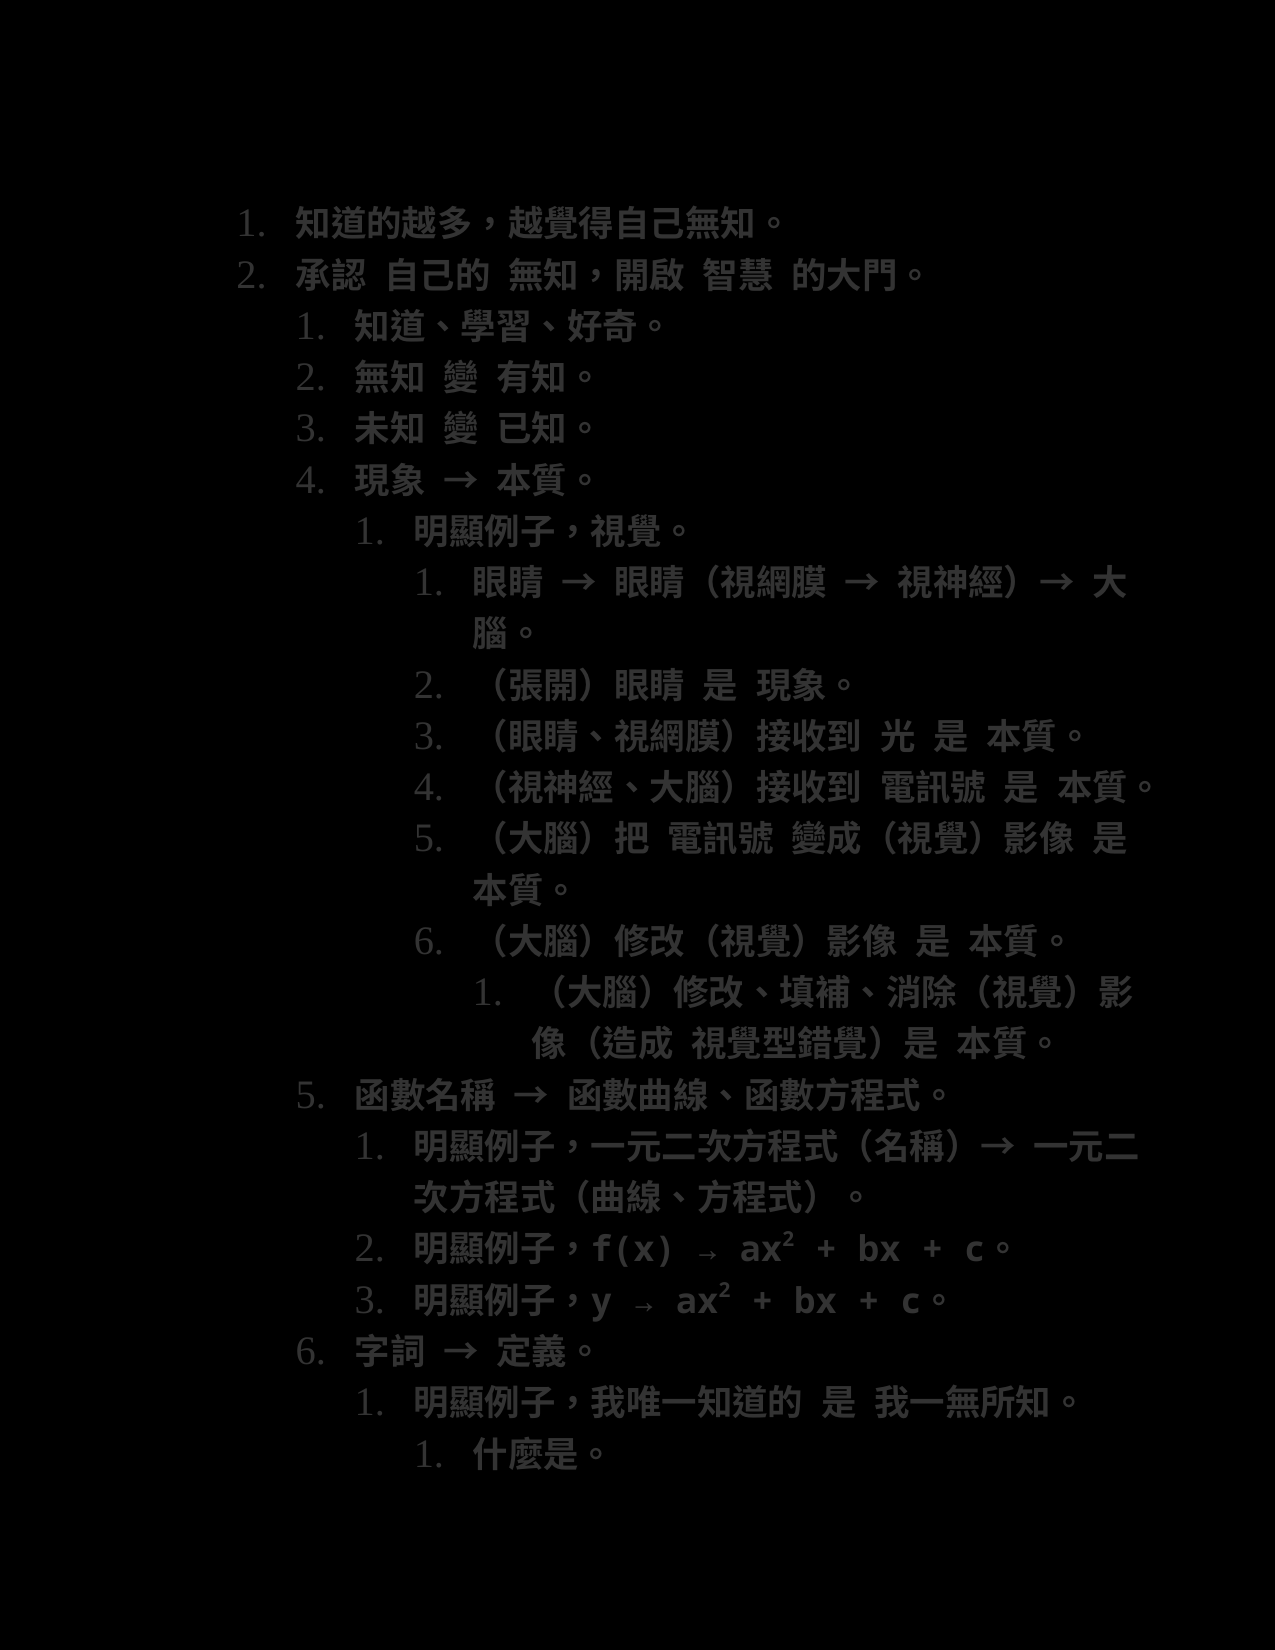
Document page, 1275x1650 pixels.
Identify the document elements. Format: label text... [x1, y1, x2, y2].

list 函數名稱 → 函數曲線、函數方程式。 [295, 1067, 1157, 1118]
list （大腦）修改、填補、消除（視覺）影像（造成 視覺型錯覺）是 本質。 [472, 964, 1157, 1067]
list 明顯例子，f(x) → ax2 + bx + c。 [354, 1221, 1157, 1272]
list 明顯例子，一元二次方程式（名稱）→ 一元二次方程式（曲線、方程式）。 [354, 1118, 1157, 1221]
list （大腦）修改（視覺）影像 是 本質。 [413, 913, 1157, 964]
list 無知 變 有知。 [295, 349, 1157, 401]
list 明顯例子，y → ax2 + bx + c。 [354, 1272, 1157, 1323]
list 現象 → 本質。 [295, 452, 1157, 503]
list 明顯例子，我唯一知道的 是 我一無所知。 [354, 1375, 1157, 1426]
list 知道的越多，越覺得自己無知。 [236, 196, 1157, 247]
list 承認 自己的 無知，開啟 智慧 的大門。 [236, 247, 1157, 298]
list （張開）眼睛 是 現象。 [413, 657, 1157, 708]
list （大腦）把 電訊號 變成（視覺）影像 是 本質。 [413, 811, 1157, 913]
list 什麼是。 [413, 1426, 1157, 1477]
list （眼睛、視網膜）接收到 光 是 本質。 [413, 708, 1157, 759]
list 眼睛 → 眼睛（視網膜 → 視神經）→ 大腦。 [413, 554, 1157, 657]
list 字詞 → 定義。 [295, 1323, 1157, 1375]
list 知道、學習、好奇。 [295, 298, 1157, 349]
list （視神經、大腦）接收到 電訊號 是 本質。 [413, 759, 1157, 811]
list 未知 變 已知。 [295, 401, 1157, 452]
list 明顯例子，視覺。 [354, 503, 1157, 554]
